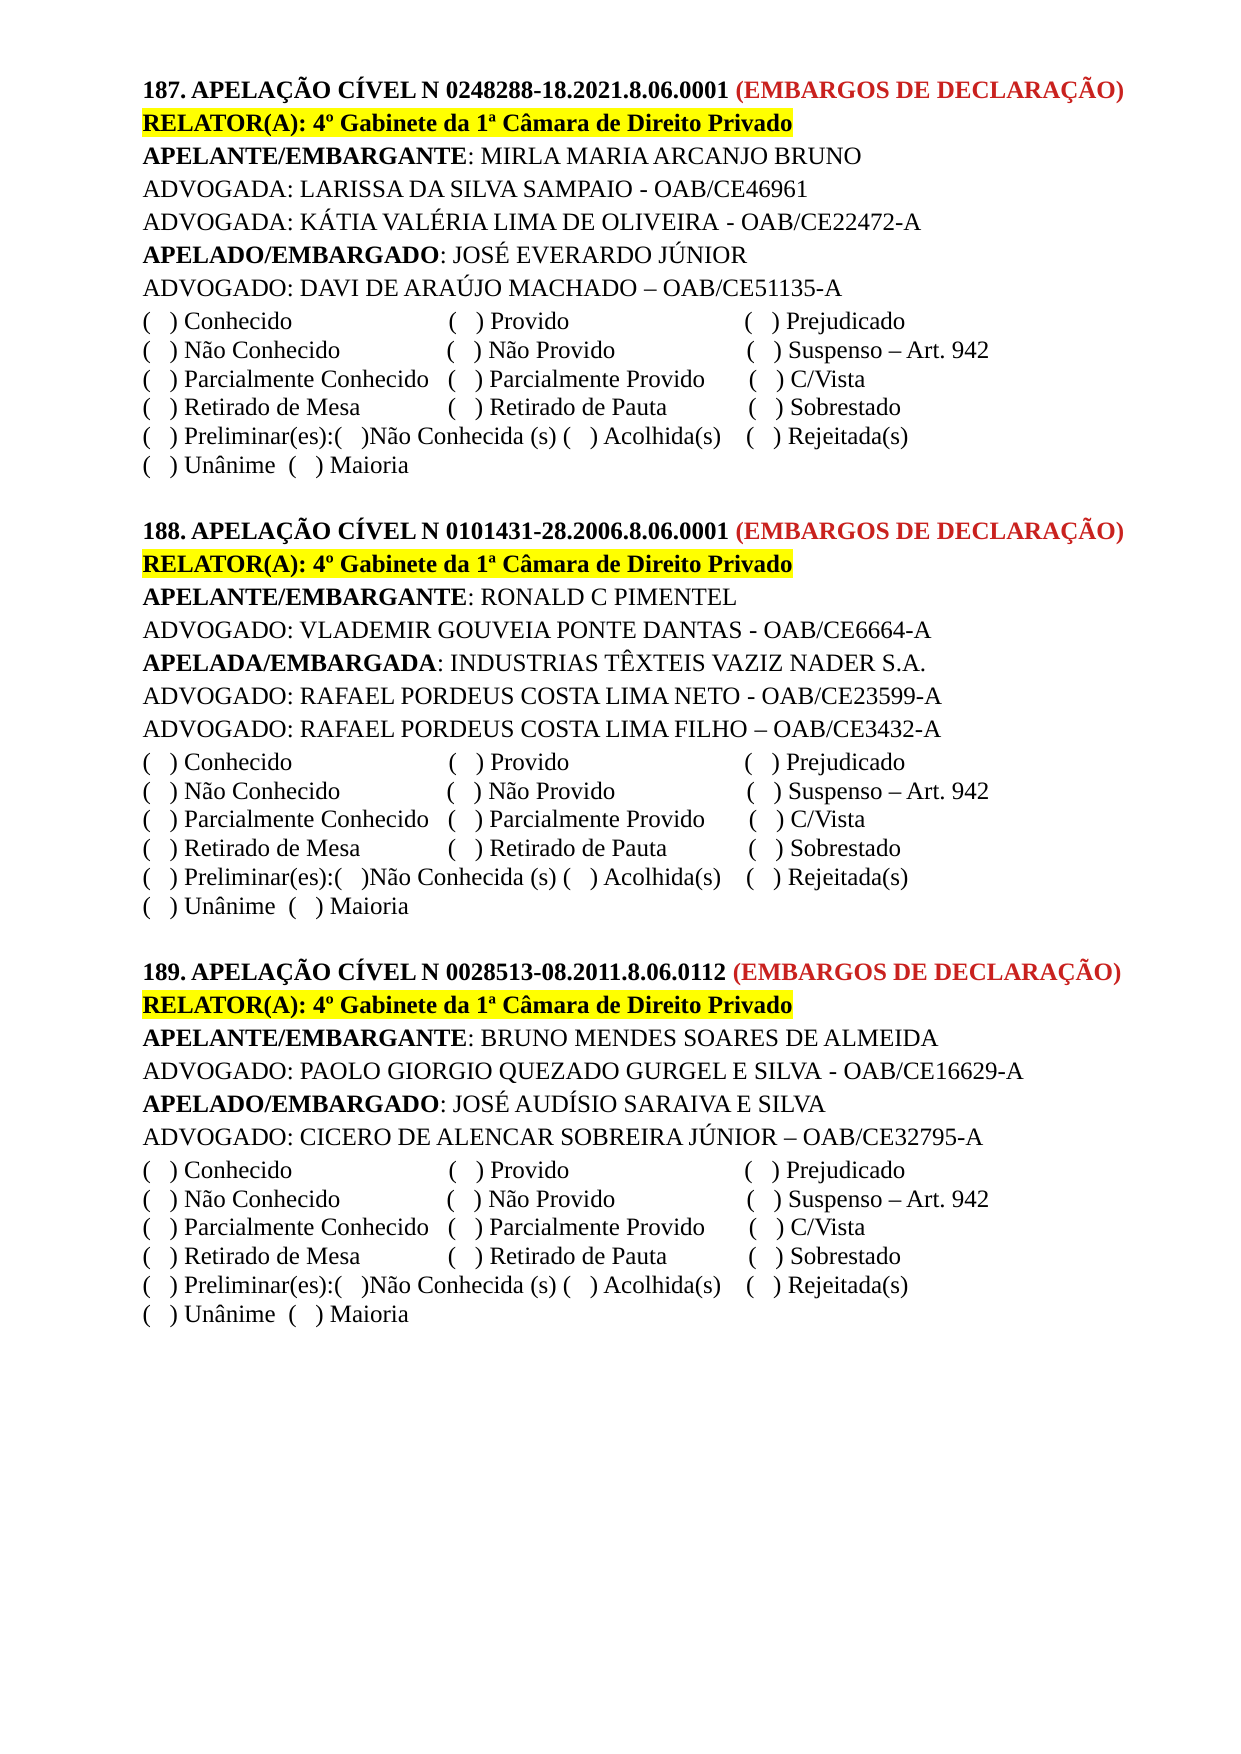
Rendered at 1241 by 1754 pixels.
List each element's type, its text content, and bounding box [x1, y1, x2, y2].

text ( ) Não Conhecido ( ) Não Provido ( ) Suspenso – Art. 942 [142, 1184, 1158, 1212]
text ( ) Retirado de Mesa ( ) Retirado de Pauta ( ) Sobrestado [142, 1241, 1158, 1270]
text ( ) Preliminar(es):( )Não Conhecida (s) ( ) Acolhida(s) ( ) Rejeitada(s) [142, 1270, 1158, 1299]
text ( ) Unânime ( ) Maioria [142, 450, 1141, 479]
text ( ) Parcialmente Conhecido ( ) Parcialmente Provido ( ) C/Vista [142, 364, 1158, 392]
text ( ) Conhecido ( ) Provido ( ) Prejudicado [142, 747, 1141, 776]
text ( ) Preliminar(es):( )Não Conhecida (s) ( ) Acolhida(s) ( ) Rejeitada(s) [142, 421, 1158, 450]
text ( ) Retirado de Mesa ( ) Retirado de Pauta ( ) Sobrestado [142, 833, 1158, 862]
text ( ) Parcialmente Conhecido ( ) Parcialmente Provido ( ) C/Vista [142, 1212, 1158, 1241]
text ( ) Conhecido ( ) Provido ( ) Prejudicado [142, 306, 1141, 335]
text ( ) Não Conhecido ( ) Não Provido ( ) Suspenso – Art. 942 [142, 776, 1158, 804]
text 188. APELAÇÃO CÍVEL N 0101431-28.2006.8.06.0001 (EMBARGOS DE DECLARAÇÃO) RELATOR(A): 4º Gabinete da 1ª Câmara de Direito Privado APELANTE/EMBARGANTE: RONALD C PIMENTEL ADVOGADO: VLADEMIR GOUVEIA PONTE DANTAS - OAB/CE6664-A APELADA/EMBARGADA: INDUSTRIAS TÊXTEIS VAZIZ NADER S.A. ADVOGADO: RAFAEL PORDEUS COSTA LIMA NETO - OAB/CE23599-A ADVOGADO: RAFAEL PORDEUS COSTA LIMA FILHO – OAB/CE3432-A [142, 483, 1141, 743]
text 187. APELAÇÃO CÍVEL N 0248288-18.2021.8.06.0001 (EMBARGOS DE DECLARAÇÃO) RELATOR(A): 4º Gabinete da 1ª Câmara de Direito Privado APELANTE/EMBARGANTE: MIRLA MARIA ARCANJO BRUNO ADVOGADA: LARISSA DA SILVA SAMPAIO - OAB/CE46961 ADVOGADA: KÁTIA VALÉRIA LIMA DE OLIVEIRA - OAB/CE22472-A APELADO/EMBARGADO: JOSÉ EVERARDO JÚNIOR ADVOGADO: DAVI DE ARAÚJO MACHADO – OAB/CE51135-A [142, 75, 1141, 302]
text ( ) Unânime ( ) Maioria [142, 1299, 1141, 1393]
text ( ) Retirado de Mesa ( ) Retirado de Pauta ( ) Sobrestado [142, 392, 1158, 421]
text ( ) Unânime ( ) Maioria 189. APELAÇÃO CÍVEL N 0028513-08.2011.8.06.0112 (EMBARGOS DE DECLARAÇÃO) RELATOR(A): 4º Gabinete da 1ª Câmara de Direito Privado APELANTE/EMBARGANTE: BRUNO MENDES SOARES DE ALMEIDA ADVOGADO: PAOLO GIORGIO QUEZADO GURGEL E SILVA - OAB/CE16629-A APELADO/EMBARGADO: JOSÉ AUDÍSIO SARAIVA E SILVA ADVOGADO: CICERO DE ALENCAR SOBREIRA JÚNIOR – OAB/CE32795-A [142, 891, 1141, 1151]
text ( ) Preliminar(es):( )Não Conhecida (s) ( ) Acolhida(s) ( ) Rejeitada(s) [142, 862, 1158, 891]
text ( ) Conhecido ( ) Provido ( ) Prejudicado [142, 1155, 1141, 1184]
text ( ) Parcialmente Conhecido ( ) Parcialmente Provido ( ) C/Vista [142, 804, 1158, 833]
text ( ) Não Conhecido ( ) Não Provido ( ) Suspenso – Art. 942 [142, 335, 1158, 364]
